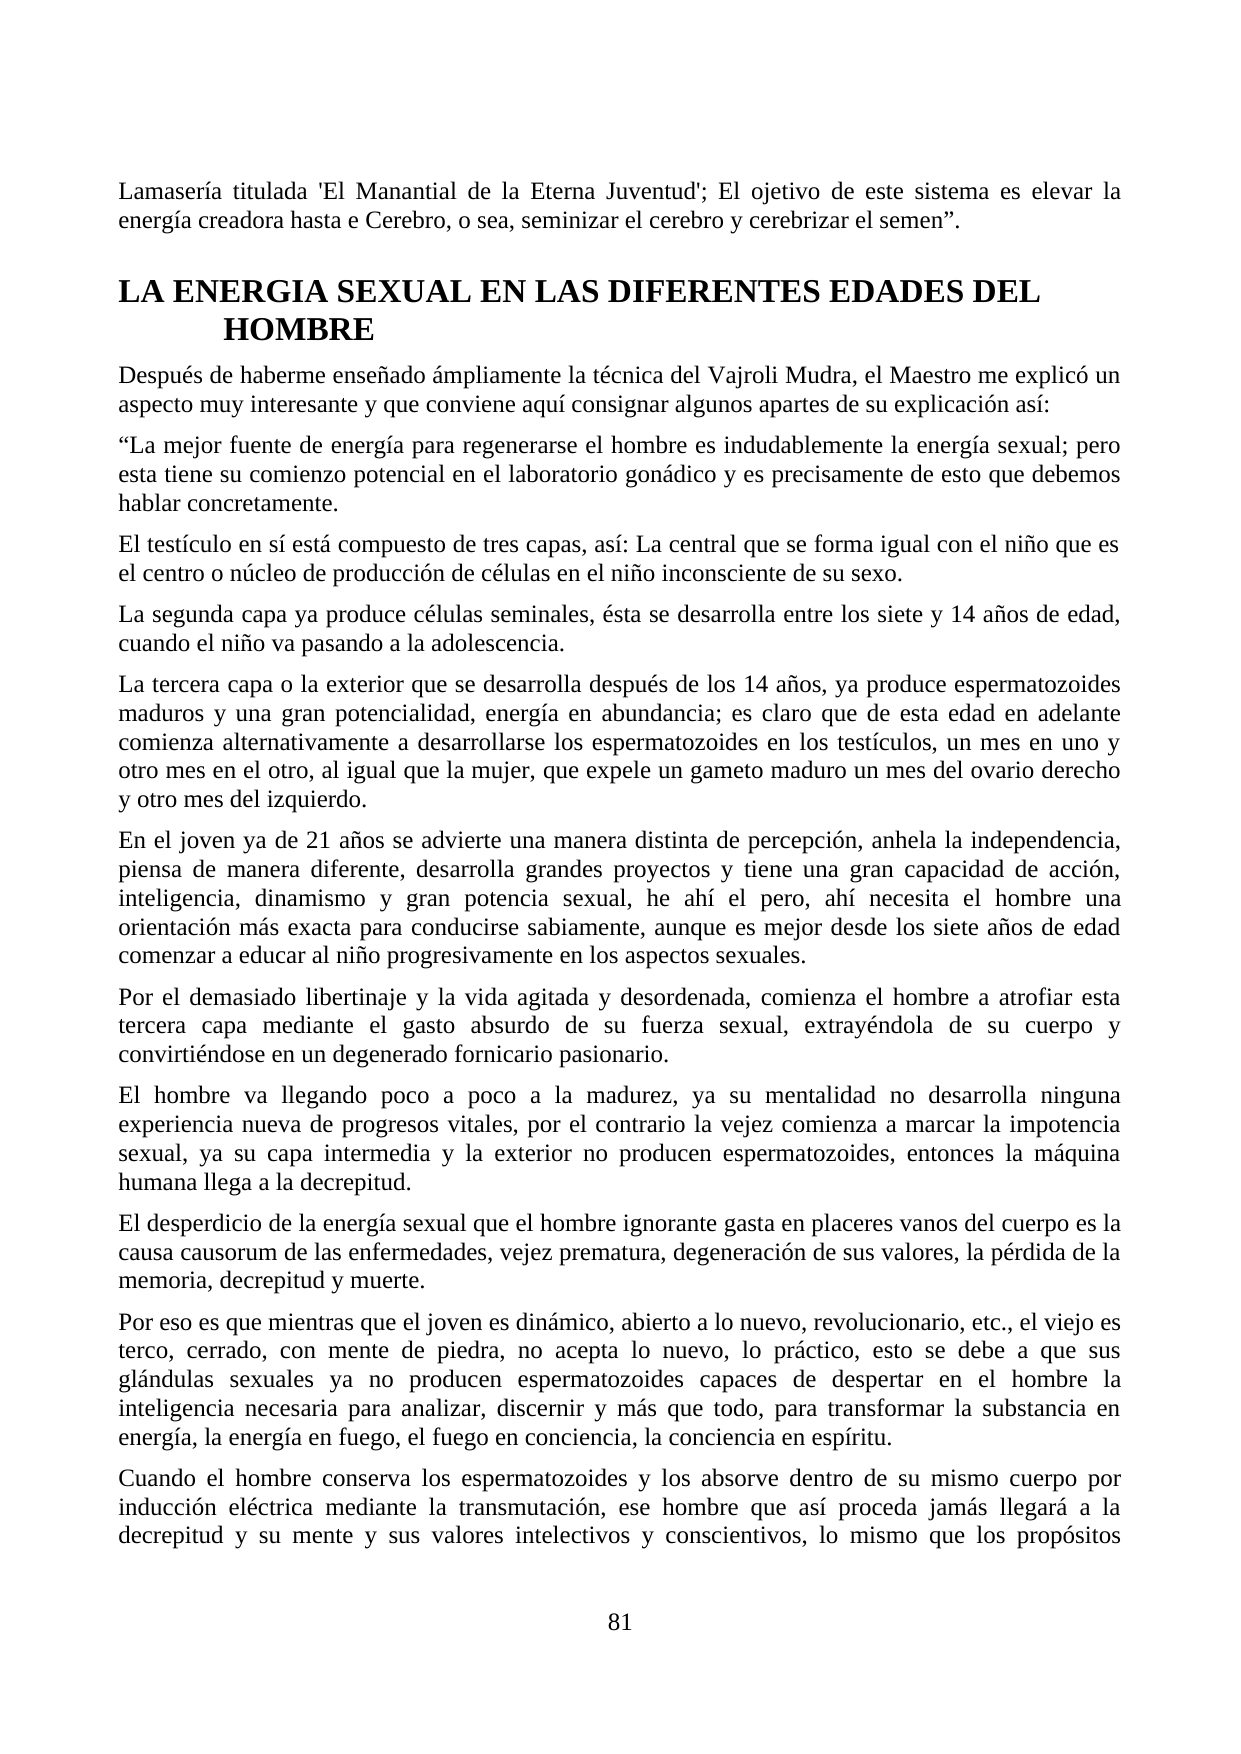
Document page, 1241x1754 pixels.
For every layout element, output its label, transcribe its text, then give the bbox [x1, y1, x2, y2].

text Por el demasiado libertinaje y la vida agitada y desordenada, comienza el hombre a atrofiar esta tercera capa mediante el gasto absurdo de su fuerza sexual, extrayéndola de su cuerpo y convirtiéndose en un degenerado fornicario pasionario. [118, 982, 1122, 1068]
text El desperdicio de la energía sexual que el hombre ignorante gasta en placeres vanos del cuerpo es la causa causorum de las enfermedades, vejez prematura, degeneración de sus valores, la pérdida de la memoria, decrepitud y muerte. [118, 1208, 1122, 1294]
text Lamasería titulada 'El Manantial de la Eterna Juventud'; El ojetivo de este sistema es elevar la energía creadora hasta e Cerebro, o sea, seminizar el cerebro y cerebrizar el semen”. [118, 176, 1122, 234]
text La tercera capa o la exterior que se desarrolla después de los 14 años, ya produce espermatozoides maduros y una gran potencialidad, energía en abundancia; es claro que de esta edad en adelante comienza alternativamente a desarrollarse los espermatozoides en los testículos, un mes en uno y otro mes en el otro, al igual que la mujer, que expele un gameto maduro un mes del ovario derecho y otro mes del izquierdo. [118, 669, 1122, 813]
text En el joven ya de 21 años se advierte una manera distinta de percepción, anhela la independencia, piensa de manera diferente, desarrolla grandes proyectos y tiene una gran capacidad de acción, inteligencia, dinamismo y gran potencia sexual, he ahí el pero, ahí necesita el hombre una orientación más exacta para conducirse sabiamente, aunque es mejor desde los siete años de edad comenzar a educar al niño progresivamente en los aspectos sexuales. [118, 826, 1122, 969]
text “La mejor fuente de energía para regenerarse el hombre es indudablemente la energía sexual; pero esta tiene su comienzo potencial en el laboratorio gonádico y es precisamente de esto que debemos hablar concretamente. [118, 431, 1122, 517]
text Después de haberme enseñado ámpliamente la técnica del Vajroli Mudra, el Maestro me explicó un aspecto muy interesante y que conviene aquí consignar algunos apartes de su explicación así: [118, 361, 1122, 418]
text El hombre va llegando poco a poco a la madurez, ya su mentalidad no desarrolla ninguna experiencia nueva de progresos vitales, por el contrario la vejez comienza a marcar la impotencia sexual, ya su capa intermedia y la exterior no producen espermatozoides, entonces la máquina humana llega a la decrepitud. [118, 1081, 1122, 1196]
subtitle LA ENERGIA SEXUAL EN LAS DIFERENTES EDADES DEL HOMBRE [118, 271, 1122, 348]
text Cuando el hombre conserva los espermatozoides y los absorve dentro de su mismo cuerpo por inducción eléctrica mediante la transmutación, ese hombre que así proceda jamás llegará a la decrepitud y su mente y sus valores intelectivos y conscientivos, lo mismo que los propósitos [118, 1463, 1122, 1549]
text La segunda capa ya produce células seminales, ésta se desarrolla entre los siete y 14 años de edad, cuando el niño va pasando a la adolescencia. [118, 599, 1122, 657]
text Por eso es que mientras que el joven es dinámico, abierto a lo nuevo, revolucionario, etc., el viejo es terco, cerrado, con mente de piedra, no acepta lo nuevo, lo práctico, esto se debe a que sus glándulas sexuales ya no producen espermatozoides capaces de despertar en el hombre la inteligencia necesaria para analizar, discernir y más que todo, para transformar la substancia en energía, la energía en fuego, el fuego en conciencia, la conciencia en espíritu. [118, 1307, 1122, 1451]
text El testículo en sí está compuesto de tres capas, así: La central que se forma igual con el niño que es el centro o núcleo de producción de células en el niño inconsciente de su sexo. [118, 529, 1122, 587]
